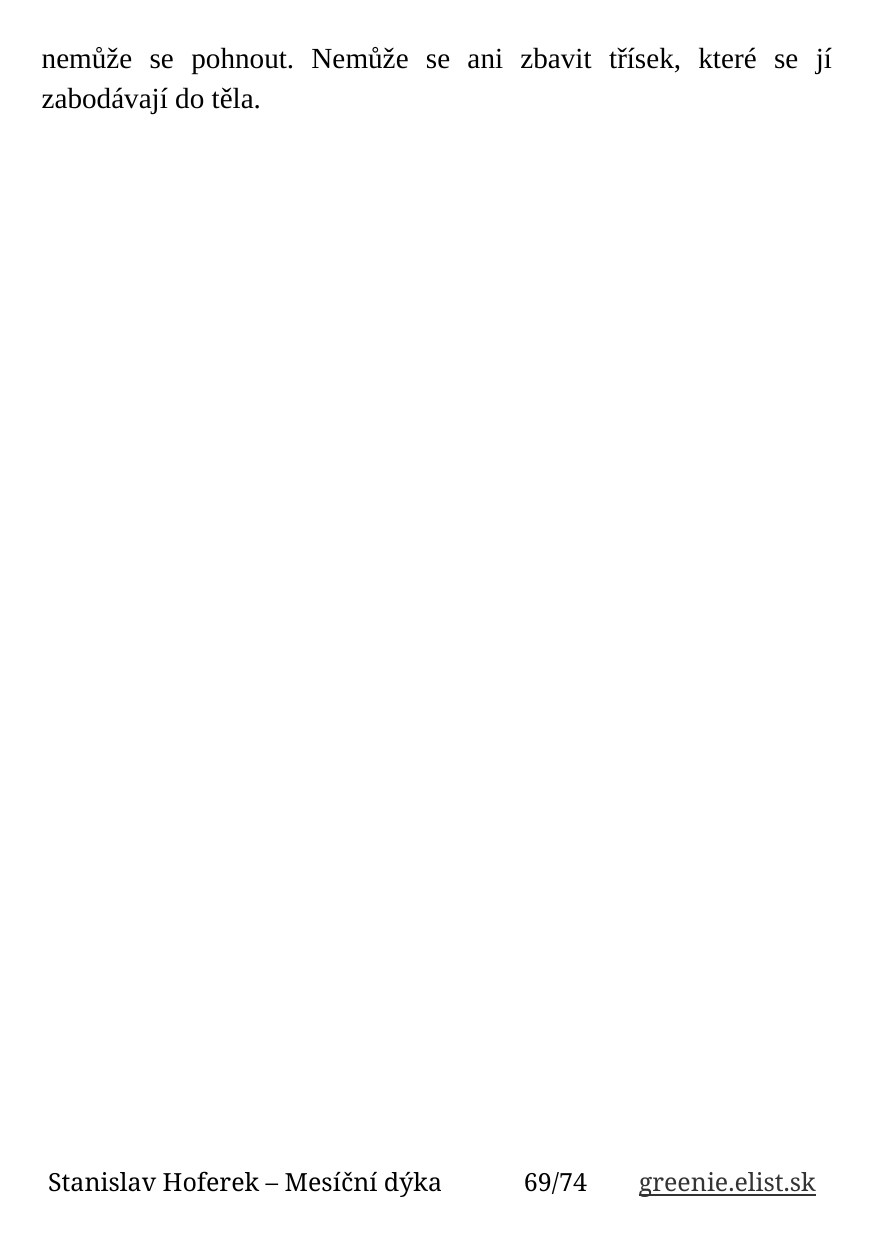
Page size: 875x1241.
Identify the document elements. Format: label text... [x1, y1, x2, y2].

text nemůže se pohnout. Nemůže se ani zbavit třísek, které se jí zabodávají do těla. [41, 41, 833, 115]
